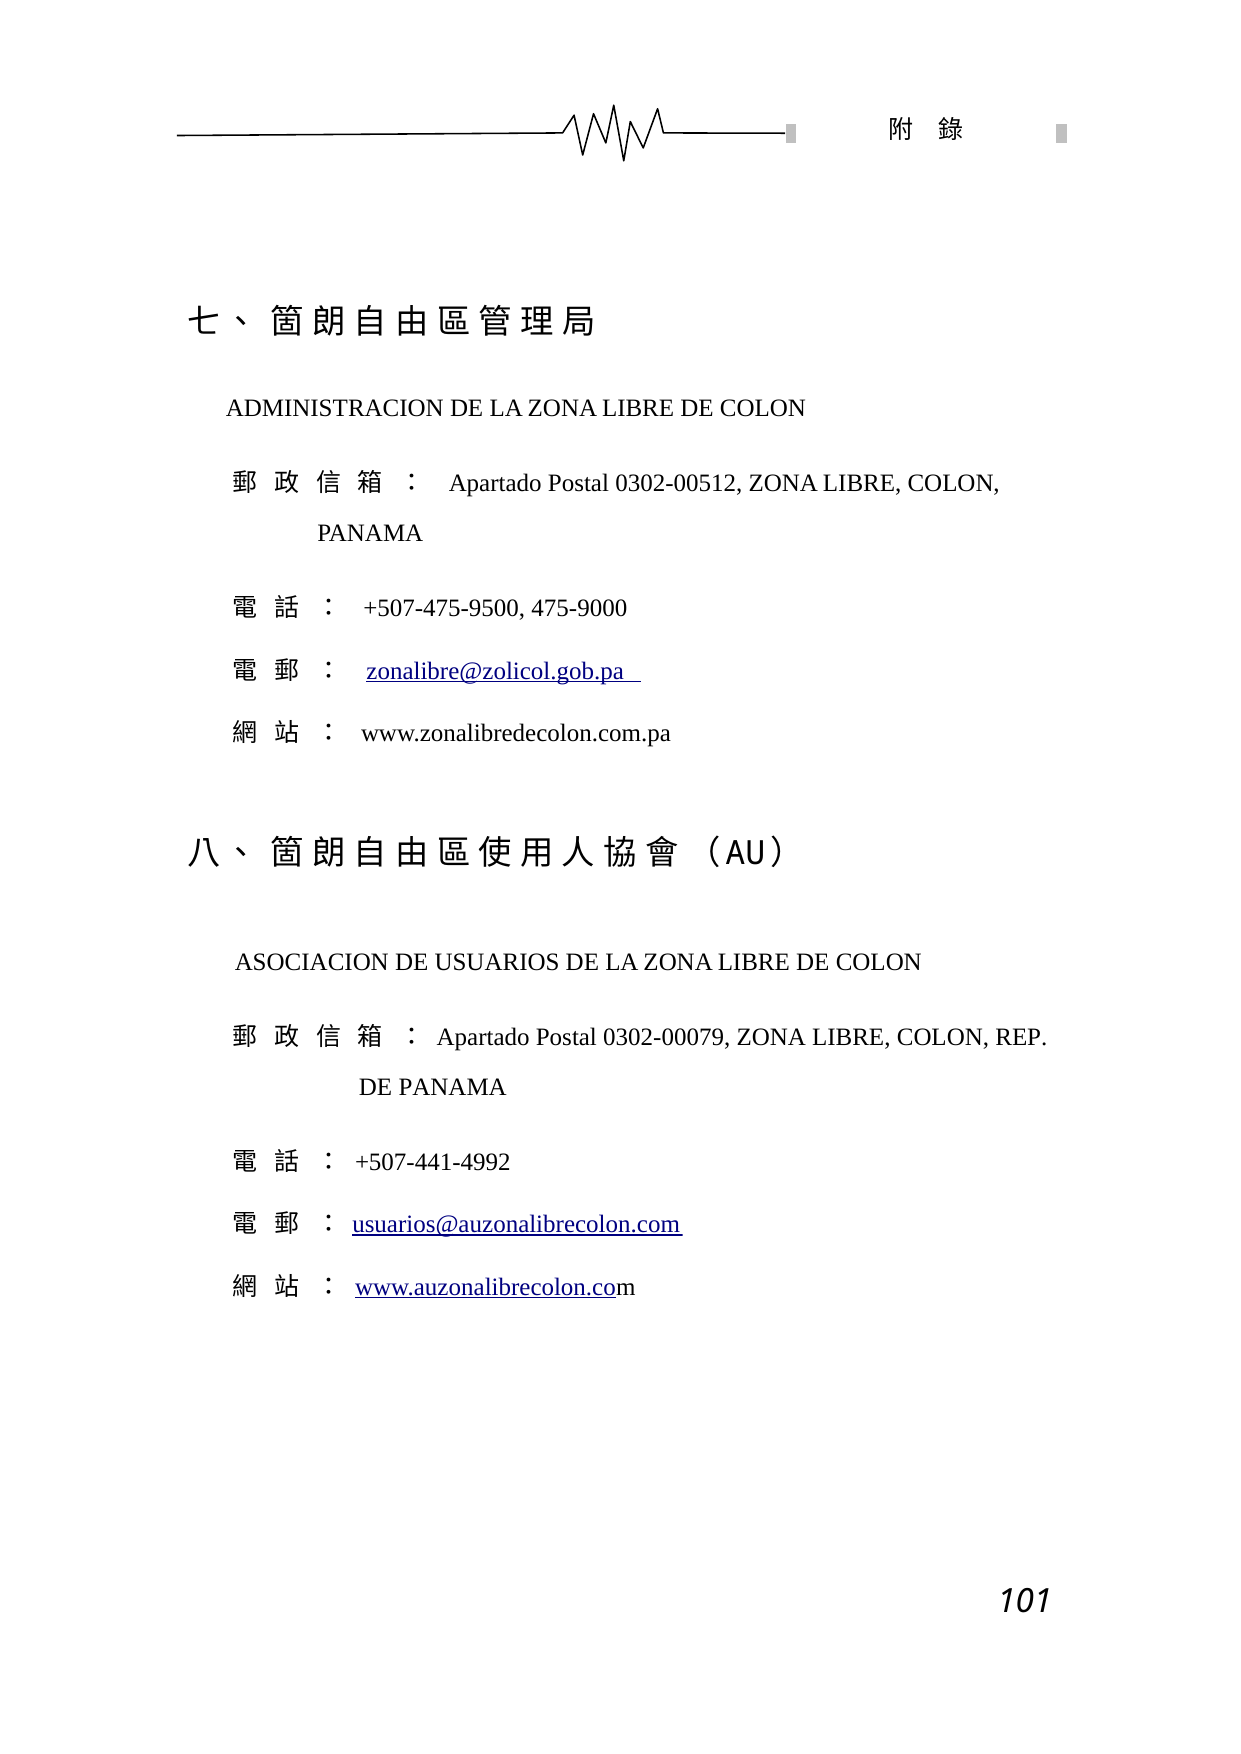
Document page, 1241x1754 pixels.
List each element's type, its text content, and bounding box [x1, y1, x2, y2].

text 電郵：usuarios@auzonalibrecolon.com [207, 1170, 1058, 1232]
text 七、箇朗自由區管理局 [183, 277, 1058, 339]
text 八、箇朗自由區使用人協會（AU） [183, 768, 1058, 893]
text ADMINISTRACION DE LA ZONA LIBRE DE COLON [207, 366, 1058, 429]
text 郵政信箱：Apartado Postal 0302-00079, ZONA LIBRE, COLON, REP. DE PANAMA [207, 982, 1058, 1107]
text 郵政信箱：Apartado Postal 0302-00512, ZONA LIBRE, COLON, PANAMA [207, 429, 1058, 554]
text 電郵：zonalibre@zolicol.gob.pa [207, 616, 1058, 679]
text 網站：www.auzonalibrecolon.com [207, 1232, 1058, 1295]
text 電話：+507-441-4992 [207, 1107, 1058, 1170]
text 網站：www.zonalibredecolon.com.pa [207, 679, 1058, 741]
text ASOCIACION DE USUARIOS DE LA ZONA LIBRE DE COLON [207, 920, 1058, 982]
text 電話：+507-475-9500, 475-9000 [207, 554, 1058, 616]
